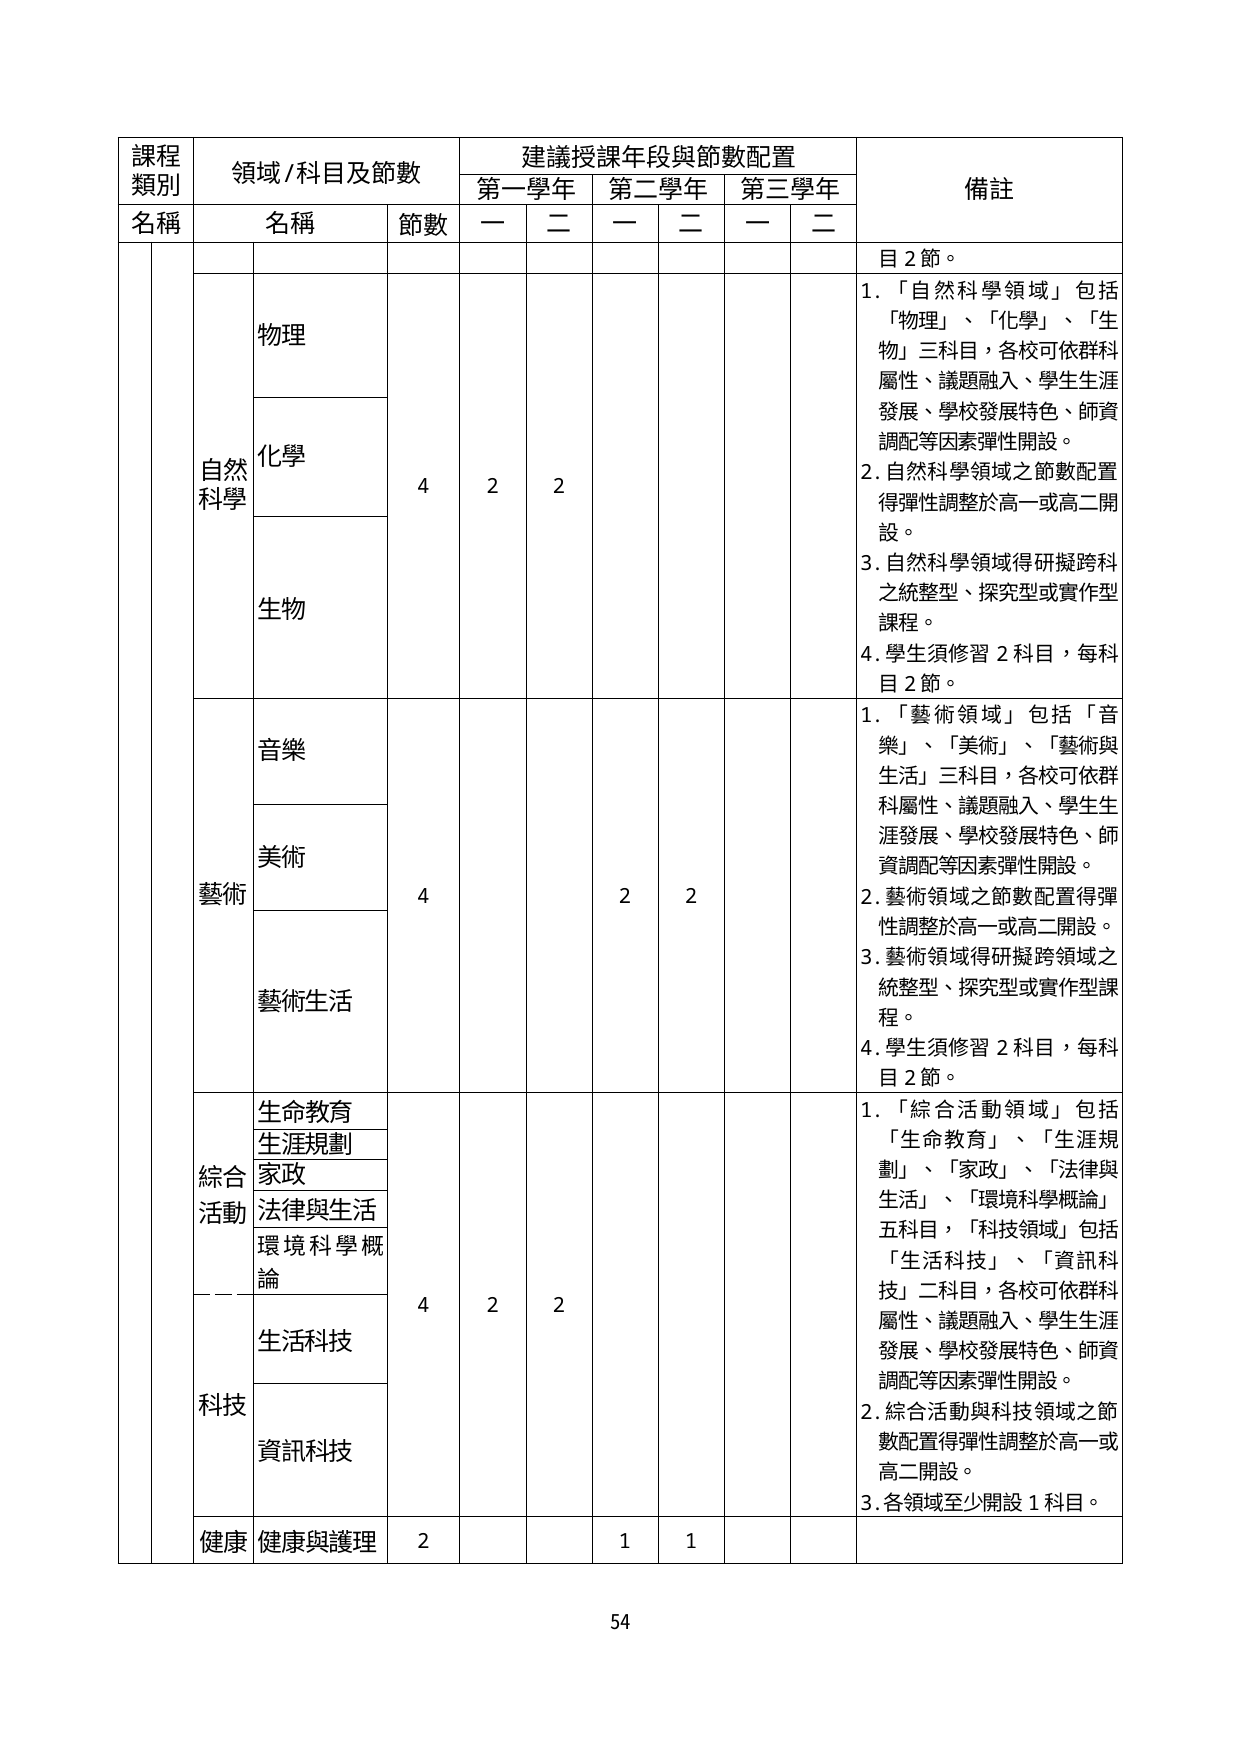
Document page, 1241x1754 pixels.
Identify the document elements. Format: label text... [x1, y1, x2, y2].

table_cell [593, 274, 658, 697]
table_cell 第三學年 [725, 175, 856, 204]
table_cell [460, 1517, 526, 1563]
table_cell 2 [388, 1517, 459, 1563]
table_cell [194, 243, 253, 273]
table_header 領域/科目及節數 [194, 138, 459, 204]
table_cell 目2節。 [857, 243, 1122, 273]
table_cell 第一學年 [460, 175, 592, 204]
table_cell 一 [725, 205, 790, 242]
table_cell [725, 274, 790, 697]
table_cell 生命教育 [254, 1093, 387, 1129]
table_cell 科技 [194, 1294, 253, 1516]
table_cell 物理 [254, 274, 387, 397]
table_cell [593, 243, 658, 273]
table_cell 節數 [388, 205, 459, 242]
table_cell [152, 243, 193, 1563]
table_cell 2 [527, 1093, 592, 1516]
table_cell [460, 243, 526, 273]
table_cell 自然科學 [194, 274, 253, 697]
table_cell 名稱 [194, 205, 387, 242]
table_cell [857, 1517, 1122, 1563]
table_cell [659, 1093, 724, 1516]
table_cell [725, 1093, 790, 1516]
table_cell [725, 243, 790, 273]
table_header 課程類別 [119, 138, 193, 204]
table_cell 二 [791, 205, 856, 242]
table_header 備註 [857, 138, 1122, 242]
table_cell 一 [460, 205, 526, 242]
table_cell [725, 699, 790, 1092]
table_cell [460, 699, 526, 1092]
table_cell 化學 [254, 398, 387, 516]
table_cell [791, 243, 856, 273]
table_cell [659, 243, 724, 273]
table_cell [791, 1517, 856, 1563]
table_cell [791, 1093, 856, 1516]
table_cell 二 [527, 205, 592, 242]
table_cell 資訊科技 [254, 1384, 387, 1516]
table_cell 音樂 [254, 699, 387, 804]
table_cell 二 [659, 205, 724, 242]
table_cell 名稱 [119, 205, 193, 242]
table_cell 美術 [254, 805, 387, 910]
table_cell [527, 1517, 592, 1563]
table_cell 4 [388, 274, 459, 697]
table_cell [791, 699, 856, 1092]
table_cell [119, 243, 151, 1563]
table_cell 4 [388, 699, 459, 1092]
table_cell 2 [593, 699, 658, 1092]
table_cell 環境科學概論 [254, 1228, 387, 1294]
table_cell 1 [593, 1517, 658, 1563]
table_cell 4 [388, 1093, 459, 1516]
table_cell 藝術 [194, 699, 253, 1092]
table_cell 法律與生活 [254, 1191, 387, 1227]
table_cell [659, 274, 724, 697]
table_cell 生活科技 [254, 1295, 387, 1383]
table_cell 1 [659, 1517, 724, 1563]
table_cell [791, 274, 856, 697]
table_cell 生涯規劃 [254, 1130, 387, 1159]
table_cell 一 [593, 205, 658, 242]
table_cell 1.「自然科學領域」包括「物理」、「化學」、「生物」三科目，各校可依群科屬性、議題融入、學生生涯發展、學校發展特色、師資調配等因素彈性開設。 2.自然科學領域之節數配置得彈性調整於高一或高二開設。 3.自然科學領域得研擬跨科之統整型、探究型或實作型課程。 4.學生須修習2科目，每科目2節。 [857, 274, 1122, 697]
table_cell [254, 243, 387, 273]
table_cell 1.「綜合活動領域」包括「生命教育」、「生涯規劃」、「家政」、「法律與生活」、「環境科學概論」五科目，「科技領域」包括「生活科技」、「資訊科技」二科目，各校可依群科屬性、議題融入、學生生涯發展、學校發展特色、師資調配等因素彈性開設。 2.綜合活動與科技領域之節數配置得彈性調整於高一或高二開設。 3.各領域至少開設1科目。 [857, 1093, 1122, 1516]
table_cell [388, 243, 459, 273]
table_cell 1.「藝術領域」包括「音樂」、「美術」、「藝術與生活」三科目，各校可依群科屬性、議題融入、學生生涯發展、學校發展特色、師資調配等因素彈性開設。 2.藝術領域之節數配置得彈性調整於高一或高二開設。 3.藝術領域得研擬跨領域之統整型、探究型或實作型課程。 4.學生須修習2科目，每科目2節。 [857, 699, 1122, 1092]
table_cell 健康 [194, 1517, 253, 1563]
table_cell [527, 243, 592, 273]
table_cell 2 [527, 274, 592, 697]
table_cell 家政 [254, 1160, 387, 1189]
table_cell 綜合 活動 [194, 1093, 253, 1294]
table_cell 2 [659, 699, 724, 1092]
table_cell 藝術生活 [254, 911, 387, 1092]
table_header 建議授課年段與節數配置 [460, 138, 856, 174]
table_cell 2 [460, 274, 526, 697]
table_cell [725, 1517, 790, 1563]
table_cell [527, 699, 592, 1092]
table_cell 2 [460, 1093, 526, 1516]
table_cell [593, 1093, 658, 1516]
table_cell 健康與護理 [254, 1517, 387, 1563]
table_cell 第二學年 [593, 175, 724, 204]
table_cell 生物 [254, 517, 387, 697]
